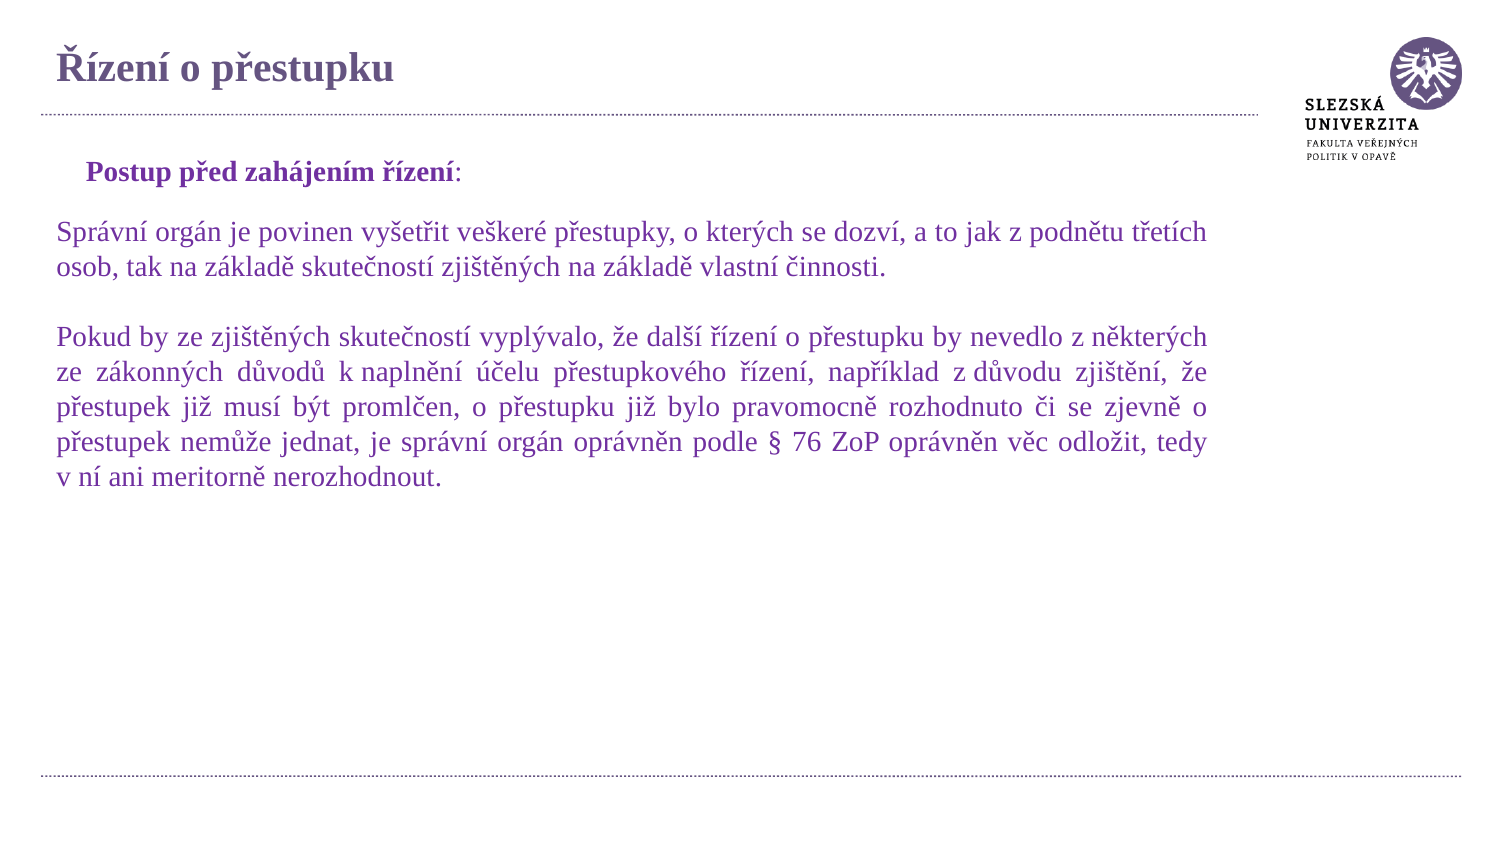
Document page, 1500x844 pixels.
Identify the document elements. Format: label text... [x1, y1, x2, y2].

text_box Postup před zahájením řízení: Správní orgán je povinen vyšetřit veškeré přestupky, o kterých se dozví, a to jak z podnětu třetích osob, tak na základě skutečností zjištěných na základě vlastní činnosti. Pokud by ze zjištěných skutečností vyplývalo, že další řízení o přestupku by nevedlo z některých ze zákonných důvodů k naplnění účelu přestupkového řízení, například z důvodu zjištění, že přestupek již musí být promlčen, o přestupku již bylo pravomocně rozhodnuto či se zjevně o přestupek nemůže jednat, je správní orgán oprávněn podle § 76 ZoP oprávněn věc odložit, tedy v ní ani meritorně nerozhodnout. [41, 139, 1226, 704]
title Řízení o přestupku [41, 32, 1325, 116]
